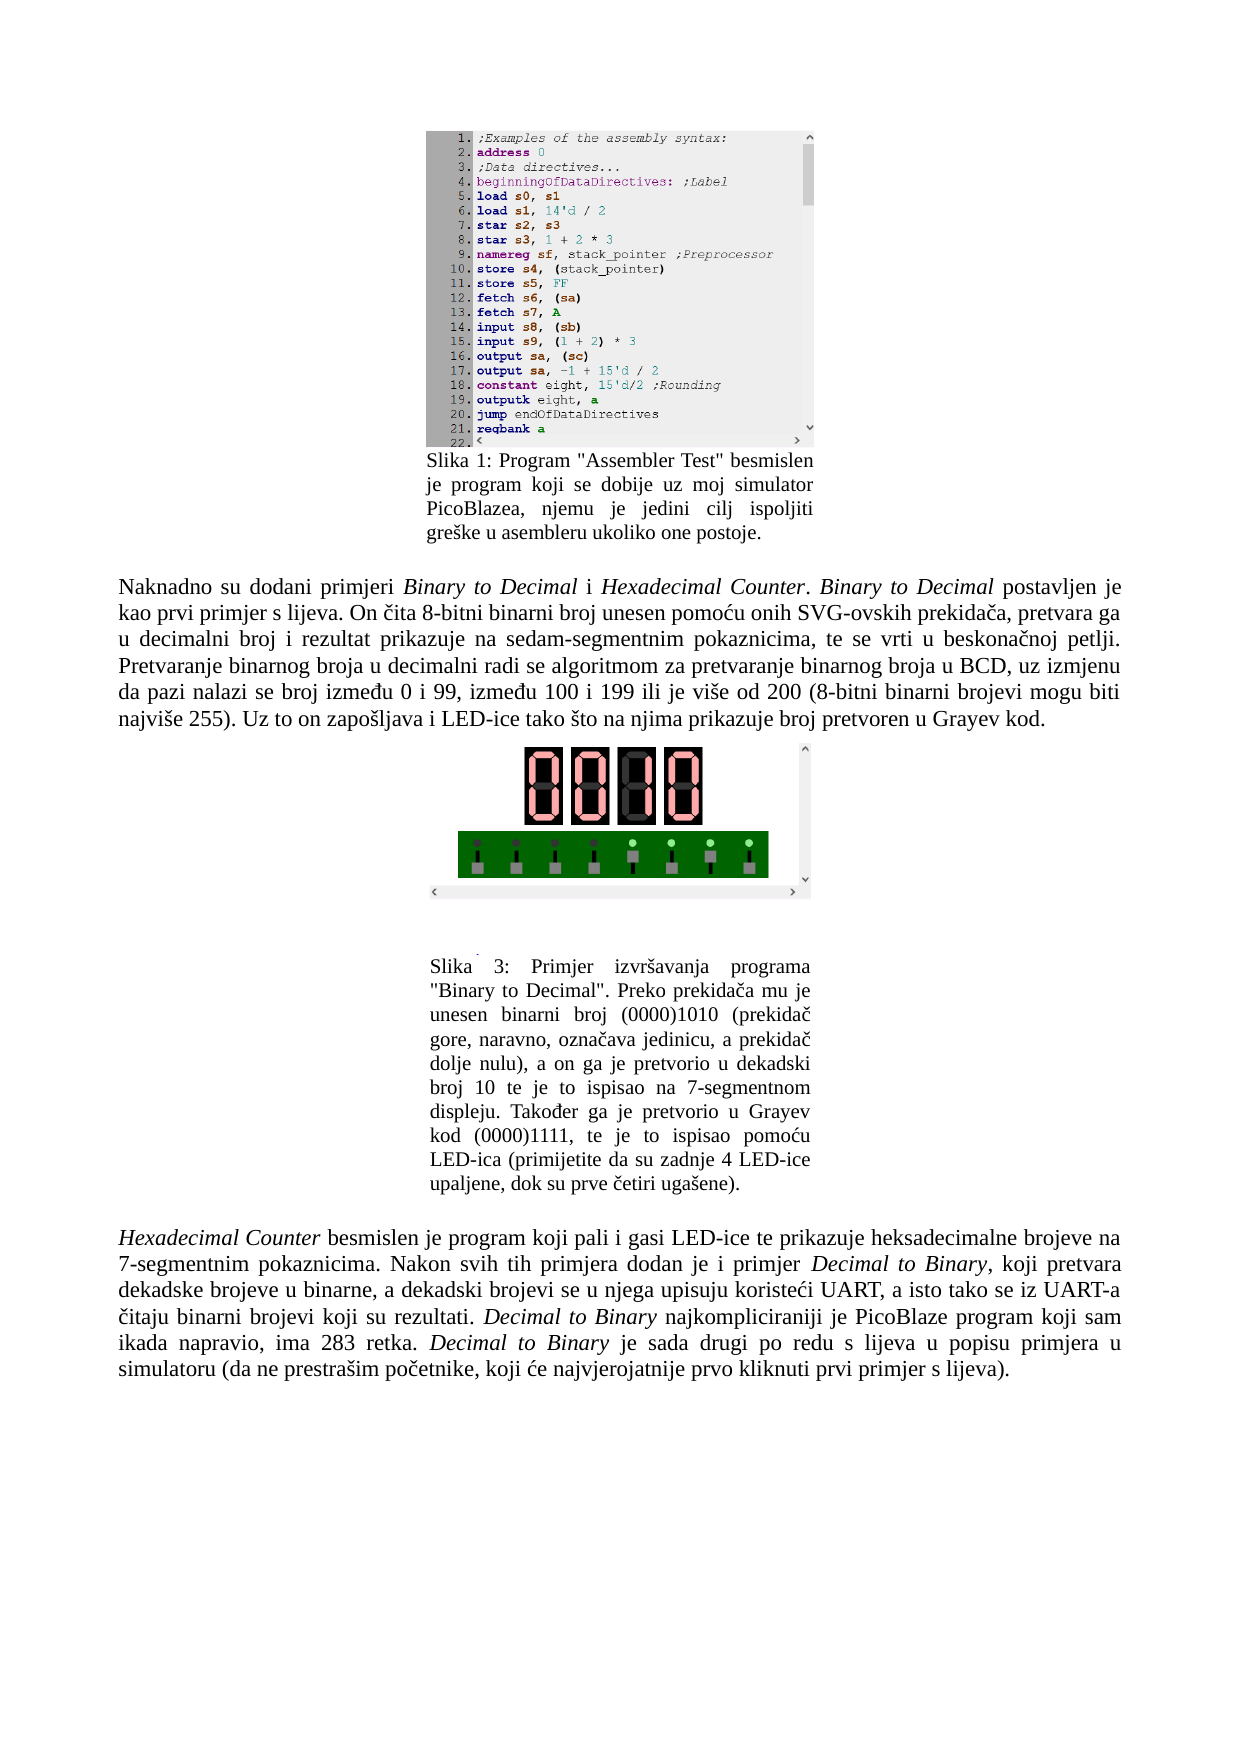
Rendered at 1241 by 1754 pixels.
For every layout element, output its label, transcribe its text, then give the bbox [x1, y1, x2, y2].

text Hexadecimal Counter besmislen je program koji pali i gasi LED-ice te prikazuje heksadecimalne brojeve na 7-segmentnim pokaznicima. Nakon svih tih primjera dodan je i primjer Decimal to Binary, koji pretvara dekadske brojeve u binarne, a dekadski brojevi se u njega upisuju koristeći UART, a isto tako se iz UART-a čitaju binarni brojevi koji su rezultati. Decimal to Binary najkompliciraniji je PicoBlaze program koji sam ikada napravio, ima 283 retka. Decimal to Binary je sada drugi po redu s lijeva u popisu primjera u simulatoru (da ne prestrašim početnike, koji će najvjerojatnije prvo kliknuti prvi primjer s lijeva). [118, 1224, 1122, 1382]
text Naknadno su dodani primjeri Binary to Decimal i Hexadecimal Counter. Binary to Decimal postavljen je kao prvi primjer s lijeva. On čita 8-bitni binarni broj unesen pomoću onih SVG-ovskih prekidača, pretvara ga u decimalni broj i rezultat prikazuje na sedam-segmentnim pokaznicima, te se vrti u beskonačnoj petlji. Pretvaranje binarnog broja u decimalni radi se algoritmom za pretvaranje binarnog broja u BCD, uz izmjenu da pazi nalazi se broj između 0 i 99, između 100 i 199 ili je više od 200 (8-bitni binarni brojevi mogu biti najviše 255). Uz to on zapošljava i LED-ice tako što na njima prikazuje broj pretvoren u Grayev kod. [118, 573, 1122, 731]
picture [426, 130, 814, 448]
text Slika 1: Program "Assembler Test" besmislen je program koji se dobije uz moj simulator PicoBlazea, njemu je jedini cilj ispoljiti greške u asembleru ukoliko one postoje. [426, 448, 814, 544]
picture [429, 743, 811, 955]
text Slika 3: Primjer izvršavanja programa "Binary to Decimal". Preko prekidača mu je unesen binarni broj (0000)1010 (prekidač gore, naravno, označava jedinicu, a prekidač dolje nulu), a on ga je pretvorio u dekadski broj 10 te je to ispisao na 7-segmentnom displeju. Također ga je pretvorio u Grayev kod (0000)1111, te je to ispisao pomoću LED-ica (primijetite da su zadnje 4 LED-ice upaljene, dok su prve četiri ugašene). [429, 955, 811, 1195]
